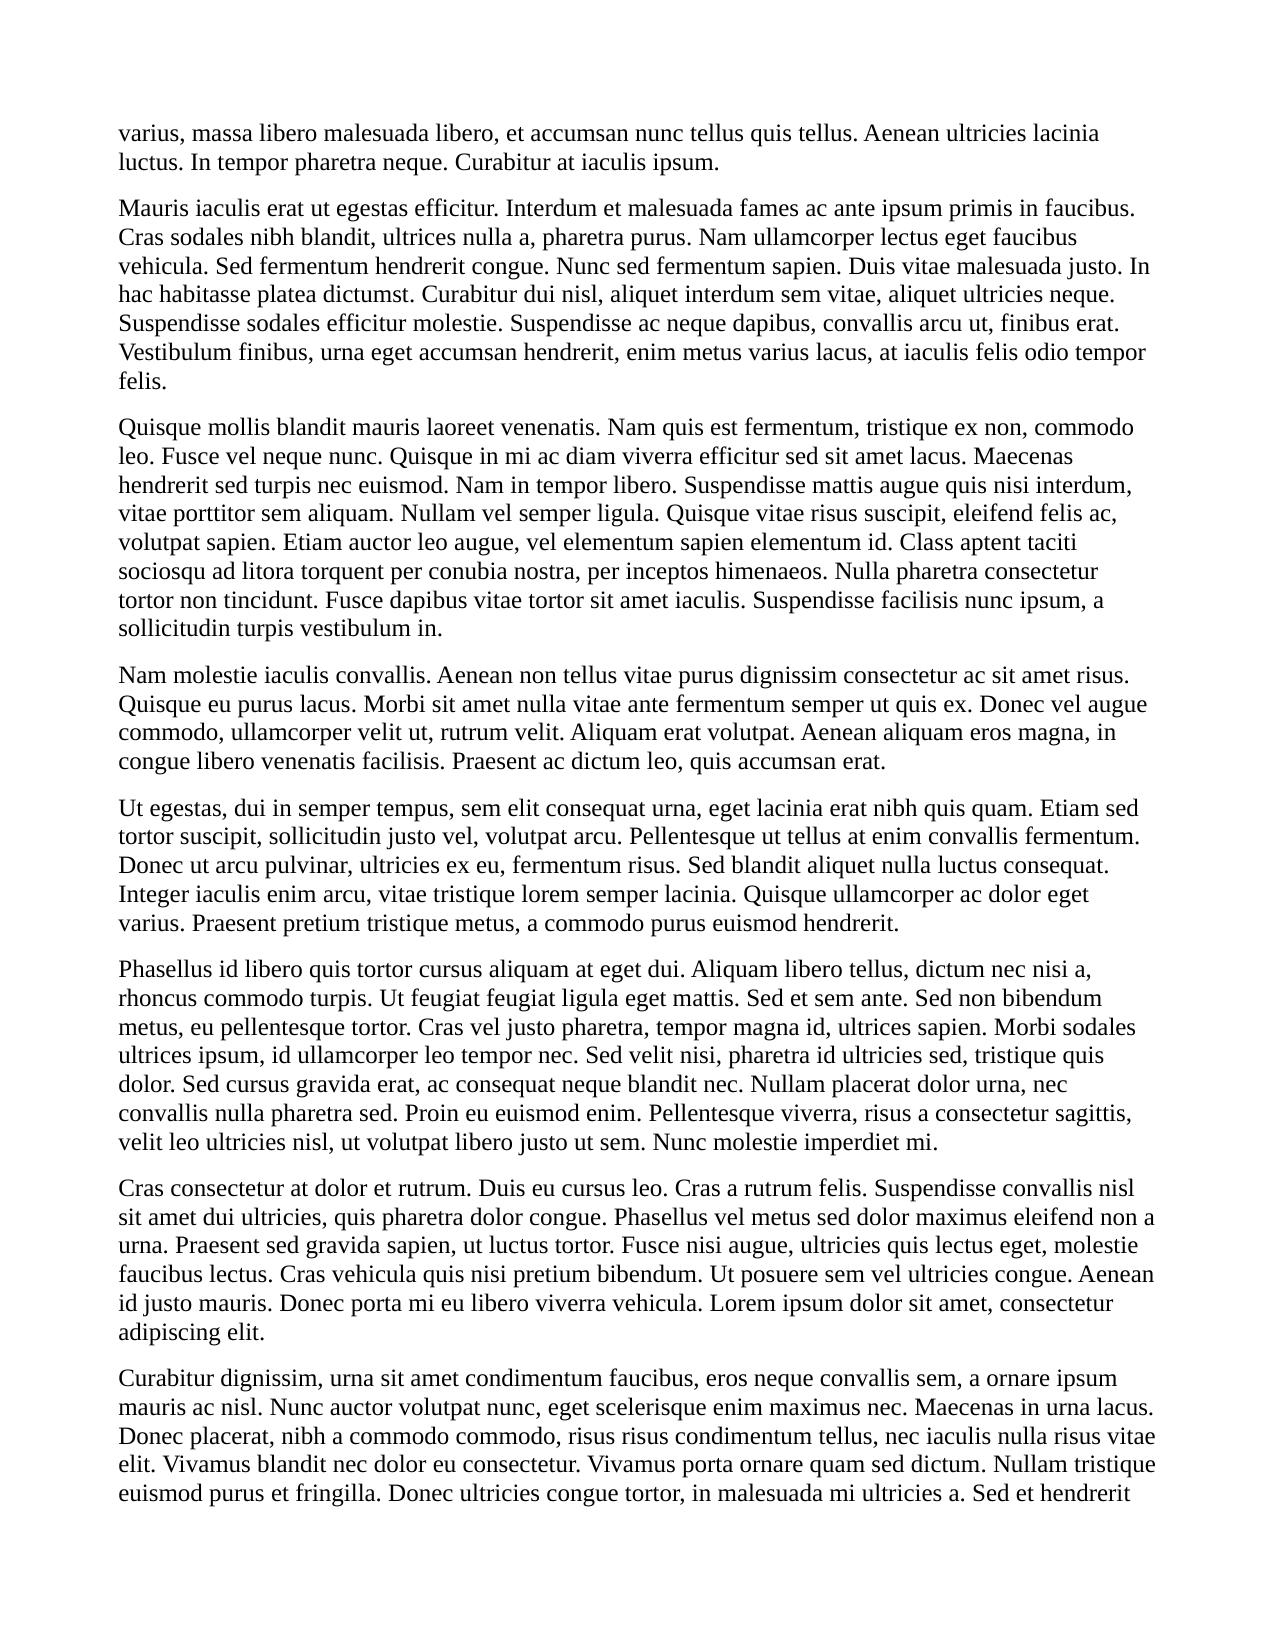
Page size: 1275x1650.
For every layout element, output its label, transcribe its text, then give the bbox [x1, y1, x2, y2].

text Mauris iaculis erat ut egestas efficitur. Interdum et malesuada fames ac ante ipsum primis in faucibus. Cras sodales nibh blandit, ultrices nulla a, pharetra purus. Nam ullamcorper lectus eget faucibus vehicula. Sed fermentum hendrerit congue. Nunc sed fermentum sapien. Duis vitae malesuada justo. In hac habitasse platea dictumst. Curabitur dui nisl, aliquet interdum sem vitae, aliquet ultricies neque. Suspendisse sodales efficitur molestie. Suspendisse ac neque dapibus, convallis arcu ut, finibus erat. Vestibulum finibus, urna eget accumsan hendrerit, enim metus varius lacus, at iaculis felis odio tempor felis. [118, 193, 1157, 394]
text Quisque mollis blandit mauris laoreet venenatis. Nam quis est fermentum, tristique ex non, commodo leo. Fusce vel neque nunc. Quisque in mi ac diam viverra efficitur sed sit amet lacus. Maecenas hendrerit sed turpis nec euismod. Nam in tempor libero. Suspendisse mattis augue quis nisi interdum, vitae porttitor sem aliquam. Nullam vel semper ligula. Quisque vitae risus suscipit, eleifend felis ac, volutpat sapien. Etiam auctor leo augue, vel elementum sapien elementum id. Class aptent taciti sociosqu ad litora torquent per conubia nostra, per inceptos himenaeos. Nulla pharetra consectetur tortor non tincidunt. Fusce dapibus vitae tortor sit amet iaculis. Suspendisse facilisis nunc ipsum, a sollicitudin turpis vestibulum in. [118, 412, 1157, 642]
text Nam molestie iaculis convallis. Aenean non tellus vitae purus dignissim consectetur ac sit amet risus. Quisque eu purus lacus. Morbi sit amet nulla vitae ante fermentum semper ut quis ex. Donec vel augue commodo, ullamcorper velit ut, rutrum velit. Aliquam erat volutpat. Aenean aliquam eros magna, in congue libero venenatis facilisis. Praesent ac dictum leo, quis accumsan erat. [118, 660, 1157, 775]
text varius, massa libero malesuada libero, et accumsan nunc tellus quis tellus. Aenean ultricies lacinia luctus. In tempor pharetra neque. Curabitur at iaculis ipsum. [118, 118, 1157, 176]
text Ut egestas, dui in semper tempus, sem elit consequat urna, eget lacinia erat nibh quis quam. Etiam sed tortor suscipit, sollicitudin justo vel, volutpat arcu. Pellentesque ut tellus at enim convallis fermentum. Donec ut arcu pulvinar, ultricies ex eu, fermentum risus. Sed blandit aliquet nulla luctus consequat. Integer iaculis enim arcu, vitae tristique lorem semper lacinia. Quisque ullamcorper ac dolor eget varius. Praesent pretium tristique metus, a commodo purus euismod hendrerit. [118, 793, 1157, 936]
text Phasellus id libero quis tortor cursus aliquam at eget dui. Aliquam libero tellus, dictum nec nisi a, rhoncus commodo turpis. Ut feugiat feugiat ligula eget mattis. Sed et sem ante. Sed non bibendum metus, eu pellentesque tortor. Cras vel justo pharetra, tempor magna id, ultrices sapien. Morbi sodales ultrices ipsum, id ullamcorper leo tempor nec. Sed velit nisi, pharetra id ultricies sed, tristique quis dolor. Sed cursus gravida erat, ac consequat neque blandit nec. Nullam placerat dolor urna, nec convallis nulla pharetra sed. Proin eu euismod enim. Pellentesque viverra, risus a consectetur sagittis, velit leo ultricies nisl, ut volutpat libero justo ut sem. Nunc molestie imperdiet mi. [118, 954, 1157, 1155]
text Cras consectetur at dolor et rutrum. Duis eu cursus leo. Cras a rutrum felis. Suspendisse convallis nisl sit amet dui ultricies, quis pharetra dolor congue. Phasellus vel metus sed dolor maximus eleifend non a urna. Praesent sed gravida sapien, ut luctus tortor. Fusce nisi augue, ultricies quis lectus eget, molestie faucibus lectus. Cras vehicula quis nisi pretium bibendum. Ut posuere sem vel ultricies congue. Aenean id justo mauris. Donec porta mi eu libero viverra vehicula. Lorem ipsum dolor sit amet, consectetur adipiscing elit. [118, 1173, 1157, 1346]
text Curabitur dignissim, urna sit amet condimentum faucibus, eros neque convallis sem, a ornare ipsum mauris ac nisl. Nunc auctor volutpat nunc, eget scelerisque enim maximus nec. Maecenas in urna lacus. Donec placerat, nibh a commodo commodo, risus risus condimentum tellus, nec iaculis nulla risus vitae elit. Vivamus blandit nec dolor eu consectetur. Vivamus porta ornare quam sed dictum. Nullam tristique euismod purus et fringilla. Donec ultricies congue tortor, in malesuada mi ultricies a. Sed et hendrerit [118, 1363, 1157, 1507]
